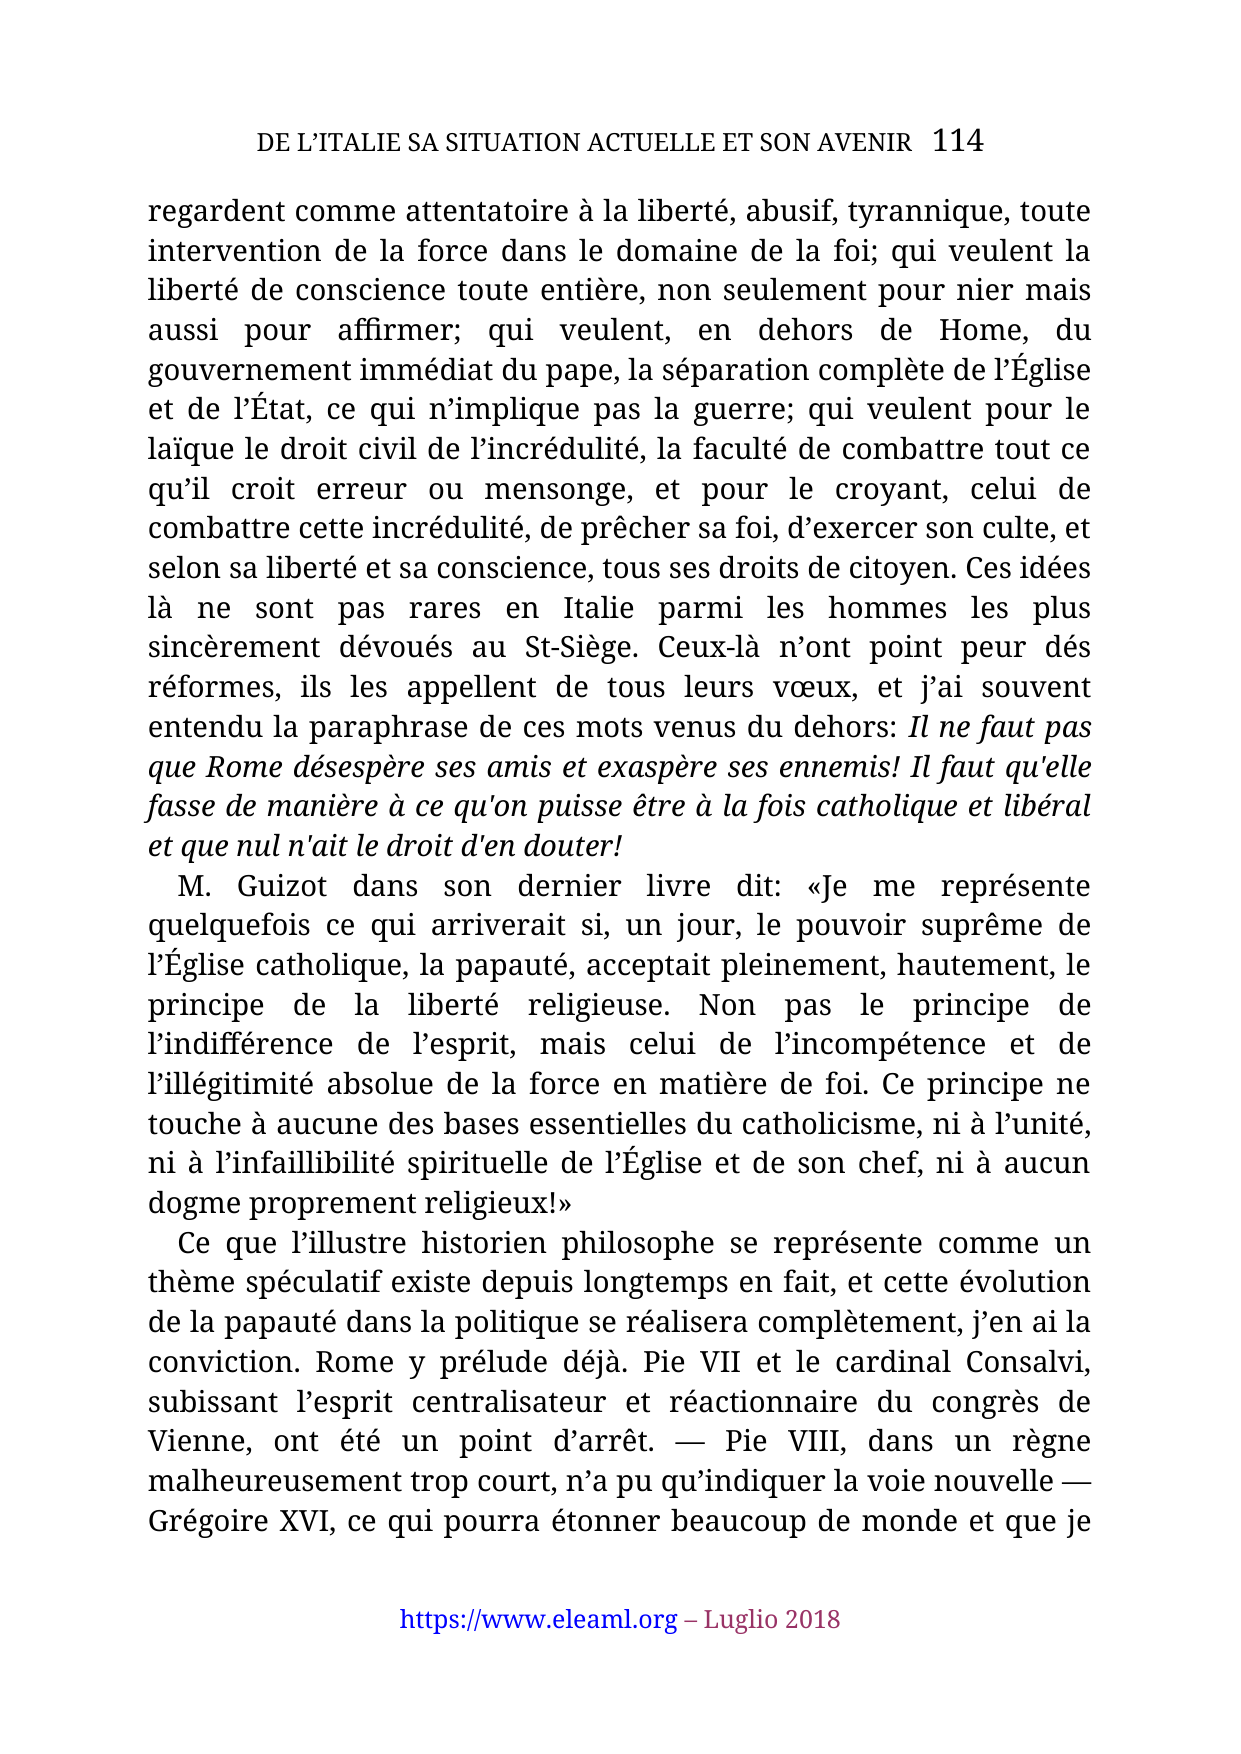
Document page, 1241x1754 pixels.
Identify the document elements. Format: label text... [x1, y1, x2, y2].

text M. Guizot dans son dernier livre dit: «Je me représente quelquefois ce qui arriverait si, un jour, le pouvoir suprême de l’Église catholique, la papauté, acceptait pleinement, hautement, le principe de la liberté religieuse. Non pas le principe de l’indifférence de l’esprit, mais celui de l’incompétence et de l’illégitimité absolue de la force en matière de foi. Ce principe ne touche à aucune des bases essentielles du catholicisme, ni à l’unité, ni à l’infaillibilité spirituelle de l’Église et de son chef, ni à aucun dogme proprement religieux!» [148, 865, 1093, 1222]
text regardent comme attentatoire à la liberté, abusif, tyrannique, toute intervention de la force dans le domaine de la foi; qui veulent la liberté de conscience toute entière, non seulement pour nier mais aussi pour affirmer; qui veulent, en dehors de Home, du gouvernement immédiat du pape, la séparation complète de l’Église et de l’État, ce qui n’implique pas la guerre; qui veulent pour le laïque le droit civil de l’incrédulité, la faculté de combattre tout ce qu’il croit erreur ou mensonge, et pour le croyant, celui de combattre cette incrédulité, de prêcher sa foi, d’exercer son culte, et selon sa liberté et sa conscience, tous ses droits de citoyen. Ces idées là ne sont pas rares en Italie parmi les hommes les plus sincèrement dévoués au St-Siège. Ceux-là n’ont point peur dés réformes, ils les appellent de tous leurs vœux, et j’ai souvent entendu la paraphrase de ces mots venus du dehors: Il ne faut pas que Rome désespère ses amis et exaspère ses ennemis! Il faut qu'elle fasse de manière à ce qu'on puisse être à la fois catholique et libéral et que nul n'ait le droit d'en douter! [148, 190, 1093, 865]
text Ce que l’illustre historien philosophe se représente comme un thème spéculatif existe depuis longtemps en fait, et cette évolution de la papauté dans la politique se réalisera complètement, j’en ai la conviction. Rome y prélude déjà. Pie VII et le cardinal Consalvi, subissant l’esprit centralisateur et réactionnaire du congrès de Vienne, ont été un point d’arrêt. — Pie VIII, dans un règne malheureusement trop court, n’a pu qu’indiquer la voie nouvelle — Grégoire XVI, ce qui pourra étonner beaucoup de monde et que je [148, 1222, 1093, 1539]
